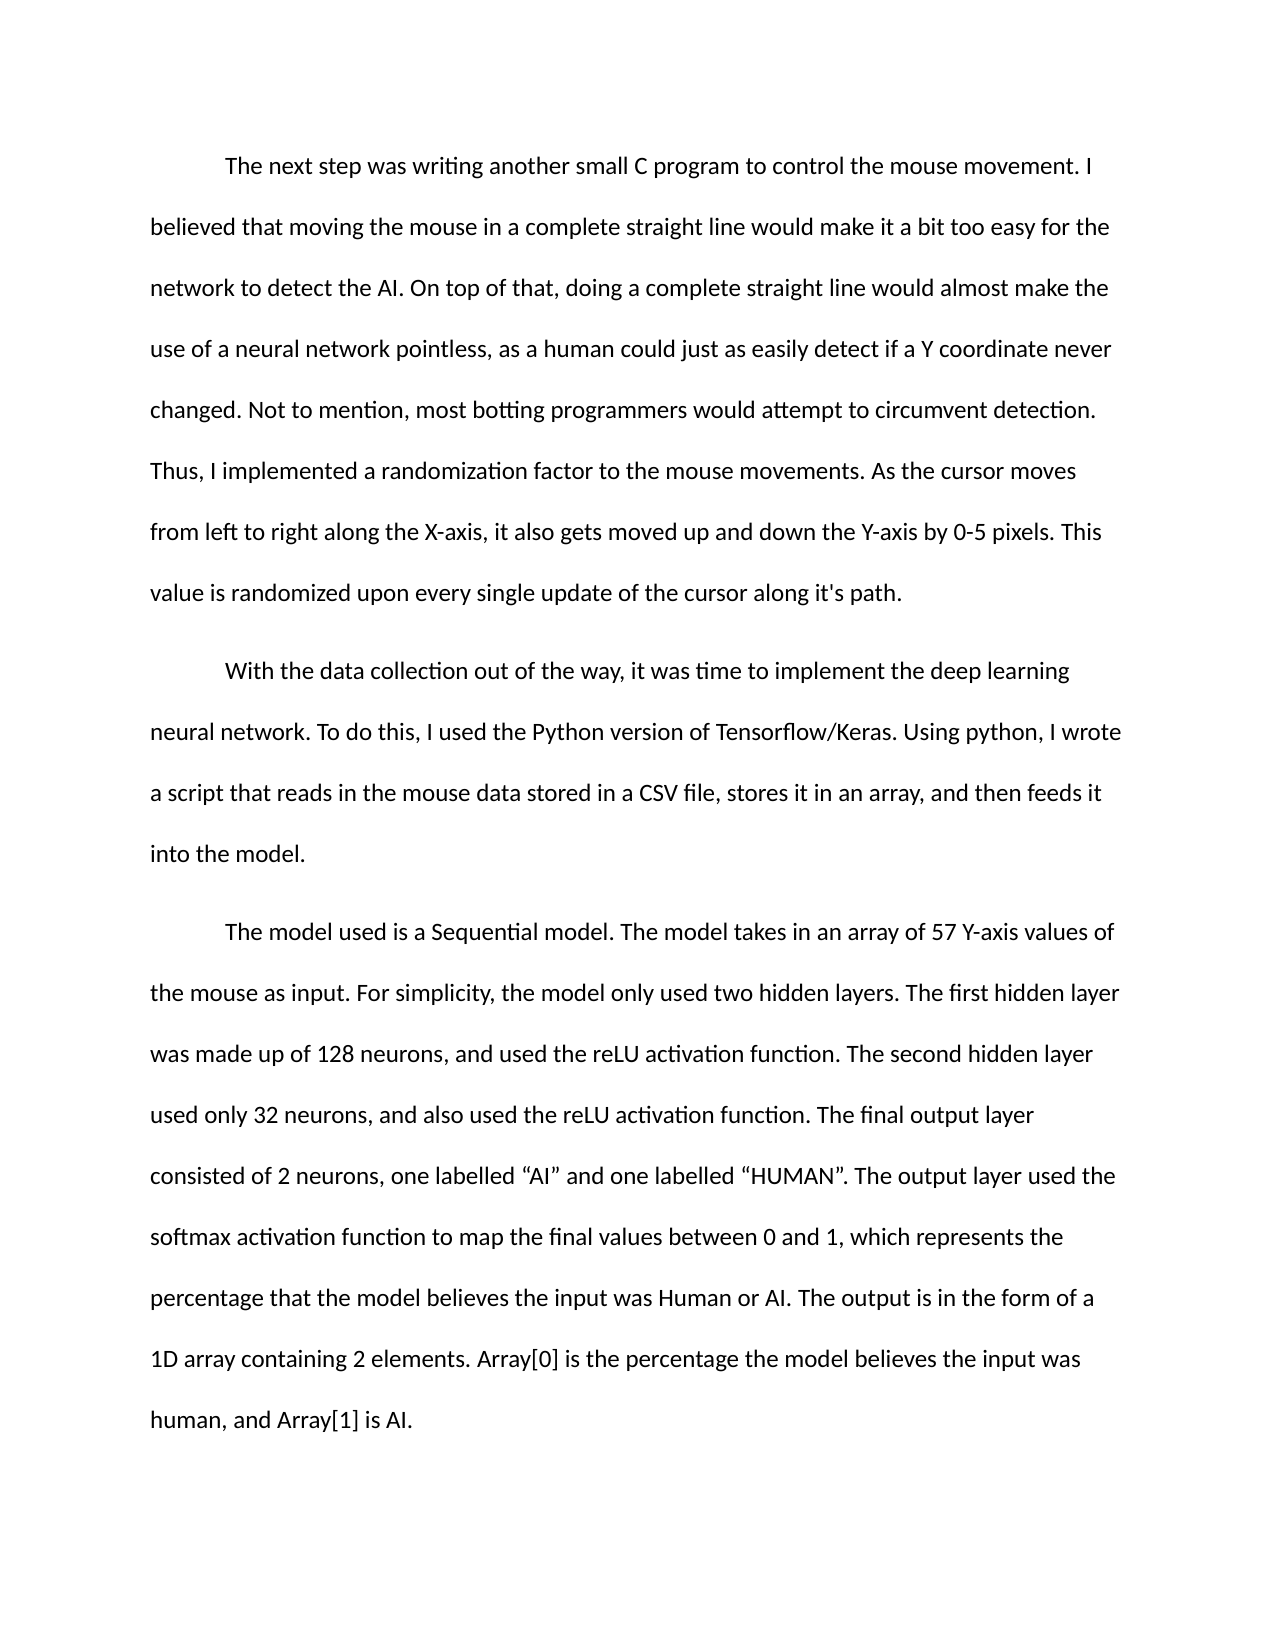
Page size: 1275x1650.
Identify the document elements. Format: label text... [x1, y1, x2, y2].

text The model used is a Sequential model. The model takes in an array of 57 Y-axis values of the mouse as input. For simplicity, the model only used two hidden layers. The first hidden layer was made up of 128 neurons, and used the reLU activation function. The second hidden layer used only 32 neurons, and also used the reLU activation function. The final output layer consisted of 2 neurons, one labelled “AI” and one labelled “HUMAN”. The output layer used the softmax activation function to map the final values between 0 and 1, which represents the percentage that the model believes the input was Human or AI. The output is in the form of a 1D array containing 2 elements. Array[0] is the percentage the model believes the input was human, and Array[1] is AI. [150, 916, 1125, 1435]
text With the data collection out of the way, it was time to implement the deep learning neural network. To do this, I used the Python version of Tensorflow/Keras. Using python, I wrote a script that reads in the mouse data stored in a CSV file, stores it in an array, and then feeds it into the model. [150, 655, 1125, 869]
text The next step was writing another small C program to control the mouse movement. I believed that moving the mouse in a complete straight line would make it a bit too easy for the network to detect the AI. On top of that, doing a complete straight line would almost make the use of a neural network pointless, as a human could just as easily detect if a Y coordinate never changed. Not to mention, most botting programmers would attempt to circumvent detection. Thus, I implemented a randomization factor to the mouse movements. As the cursor moves from left to right along the X-axis, it also gets moved up and down the Y-axis by 0-5 pixels. This value is randomized upon every single update of the cursor along it's path. [150, 150, 1125, 608]
